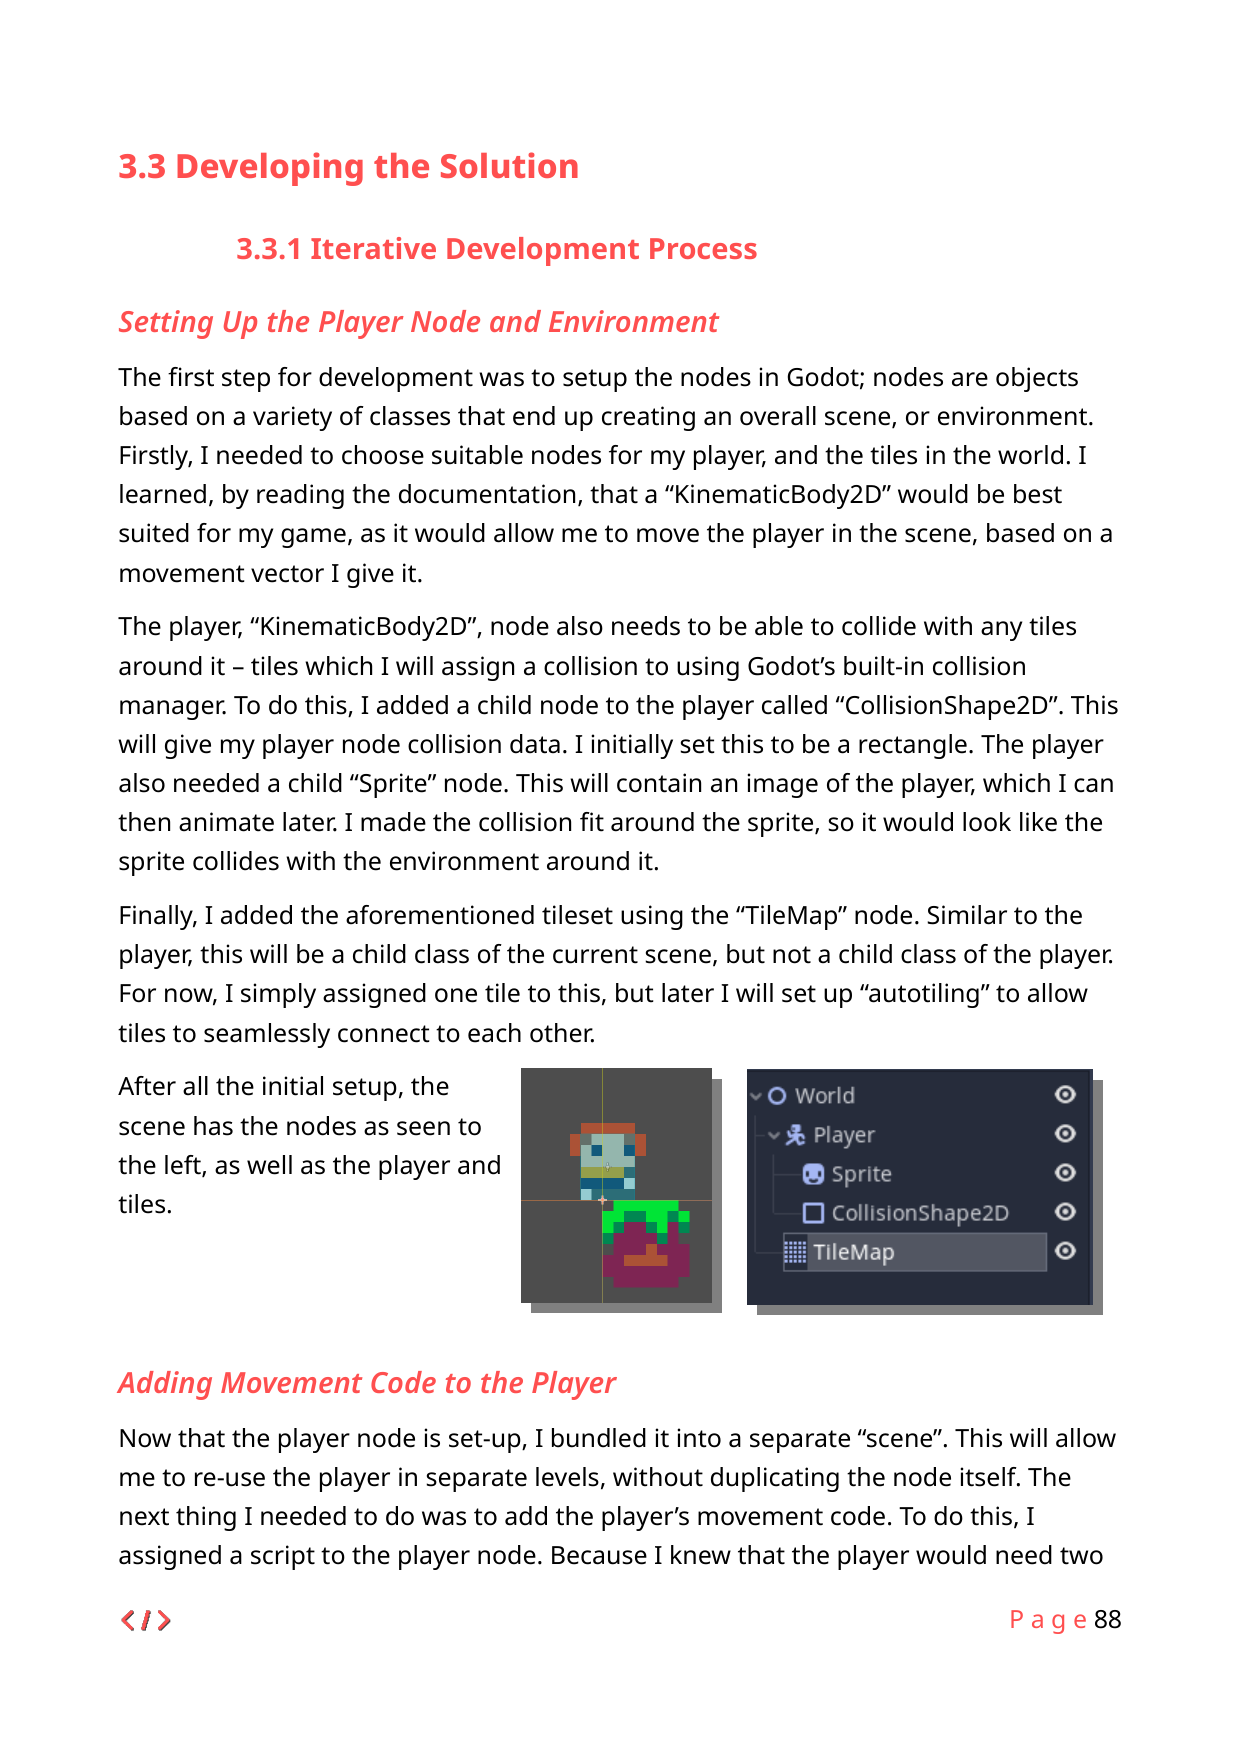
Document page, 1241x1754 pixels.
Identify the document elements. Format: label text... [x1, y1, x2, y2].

text The player, “KinematicBody2D”, node also needs to be able to collide with any tiles around it – tiles which I will assign a collision to using Godot’s built-in collision manager. To do this, I added a child node to the player called “CollisionShape2D”. This will give my player node collision data. I initially set this to be a rectangle. The player also needed a child “Sprite” node. This will contain an image of the player, which I can then animate later. I made the collision fit around the sprite, so it would look like the sprite collides with the environment around it. [118, 609, 1122, 878]
text [712, 1069, 747, 1221]
text Now that the player node is set-up, I bundled it into a separate “scene”. This will allow me to re-use the player in separate levels, without duplicating the node itself. The next thing I needed to do was to add the player’s movement code. To do this, I assigned a script to the player node. Because I knew that the player would need two [118, 1421, 1122, 1572]
subtitle Setting Up the Player Node and Environment [118, 301, 1122, 341]
subtitle 3.3.1 Iterative Development Process [118, 229, 1122, 268]
picture [747, 1069, 1093, 1305]
text Finally, I added the aforementioned tileset using the “TileMap” node. Similar to the player, this will be a child class of the current scene, but not a child class of the player. For now, I simply assigned one tile to this, but later I will set up “autotiling” to allow tiles to seamlessly connect to each other. [118, 898, 1122, 1049]
text [1093, 1069, 1122, 1221]
subtitle Adding Movement Code to the Player [118, 1362, 1122, 1402]
picture [116, 1591, 175, 1649]
text After all the initial setup, the scene has the nodes as seen to the left, as well as the player and tiles. [118, 1069, 521, 1221]
subtitle 3.3 Developing the Solution [118, 143, 1122, 188]
picture [521, 1068, 712, 1303]
text The first step for development was to setup the nodes in Godot; nodes are objects based on a variety of classes that end up creating an overall scene, or environment. Firstly, I needed to choose suitable nodes for my player, and the tiles in the world. I learned, by reading the documentation, that a “KinematicBody2D” would be best suited for my game, as it would allow me to move the player in the scene, based on a movement vector I give it. [118, 359, 1122, 589]
